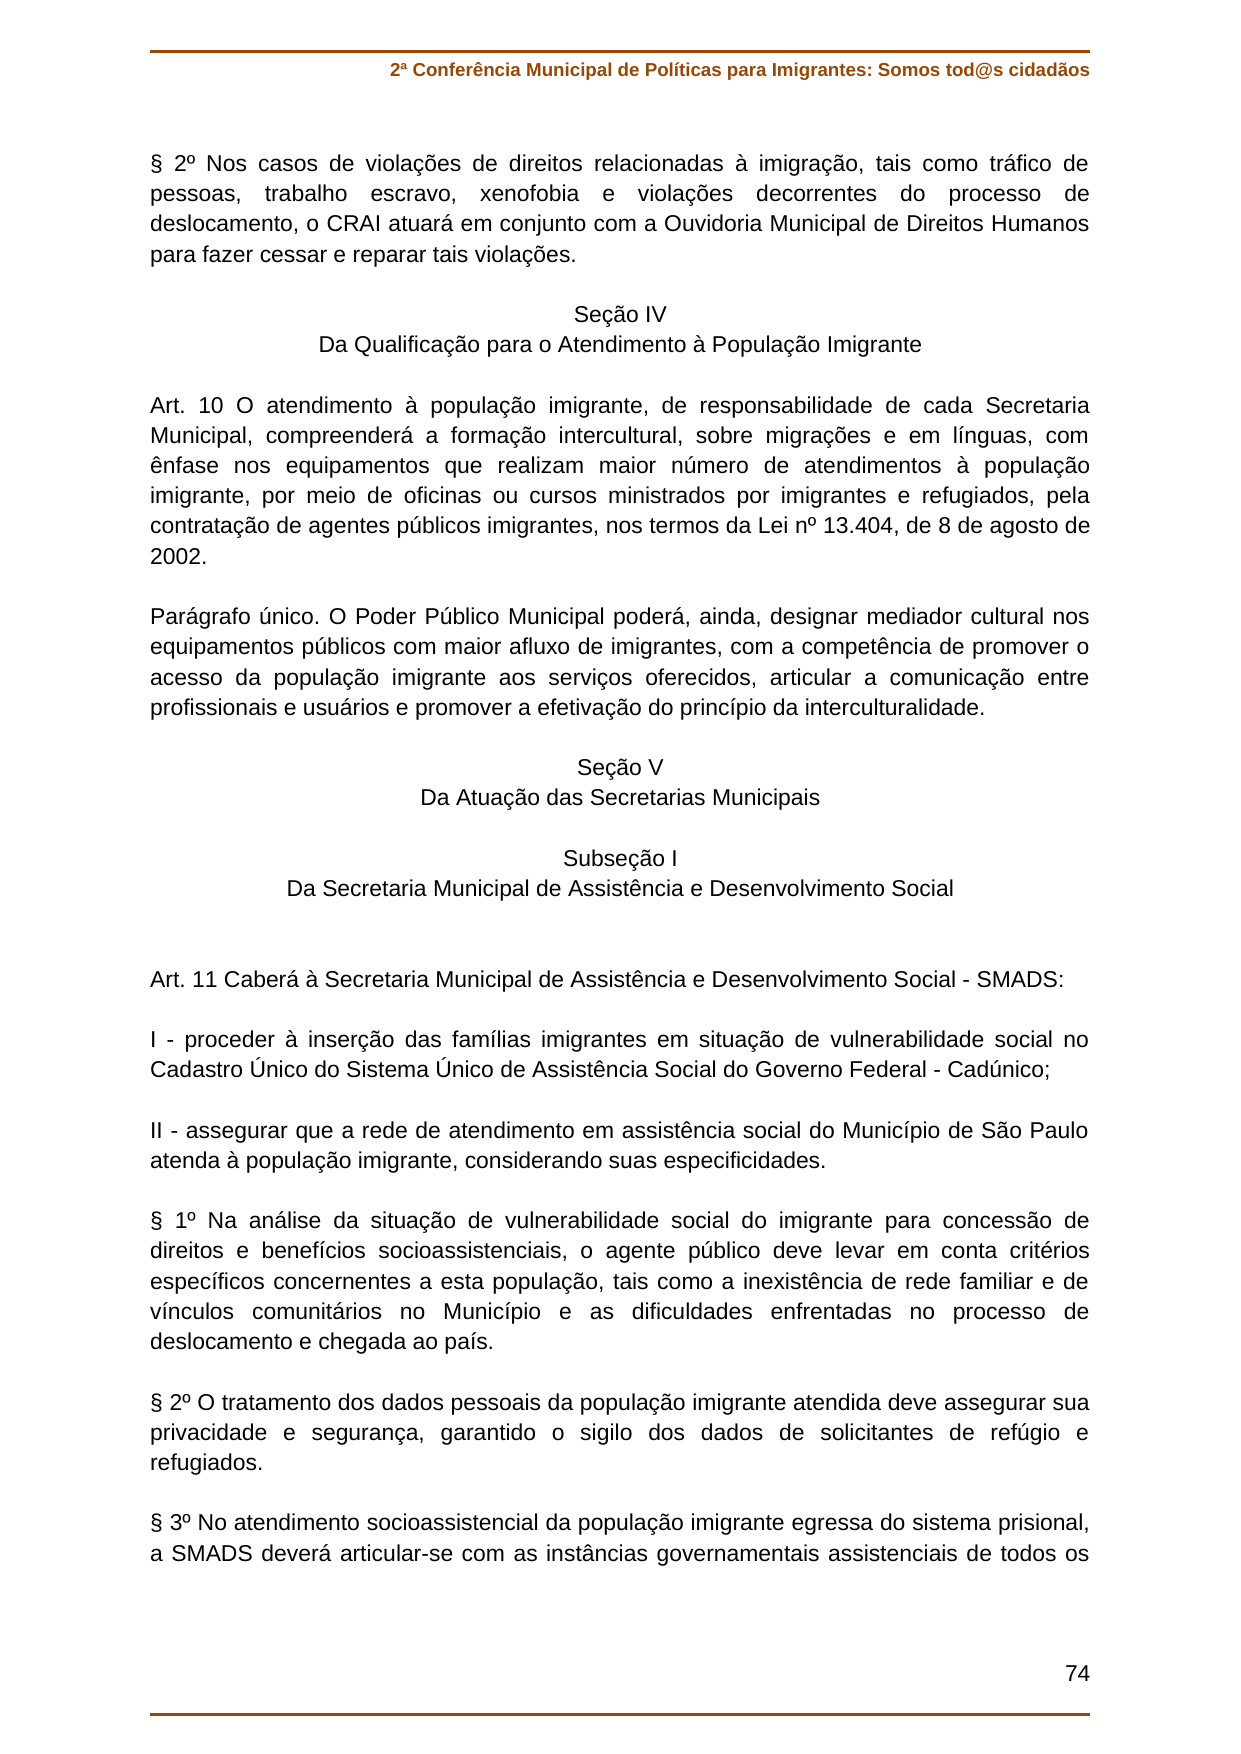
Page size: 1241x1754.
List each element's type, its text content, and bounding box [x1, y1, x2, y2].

text Art. 10 O atendimento à população imigrante, de responsabilidade de cada Secretaria Municipal, compreenderá a formação intercultural, sobre migrações e em línguas, com ênfase nos equipamentos que realizam maior número de atendimentos à população imigrante, por meio de oficinas ou cursos ministrados por imigrantes e refugiados, pela contratação de agentes públicos imigrantes, nos termos da Lei nº 13.404, de 8 de agosto de 2002. [150, 392, 1090, 569]
text § 1º Na análise da situação de vulnerabilidade social do imigrante para concessão de direitos e benefícios socioassistenciais, o agente público deve levar em conta critérios específicos concernentes a esta população, tais como a inexistência de rede familiar e de vínculos comunitários no Município e as dificuldades enfrentadas no processo de deslocamento e chegada ao país. [150, 1207, 1090, 1354]
text Da Secretaria Municipal de Assistência e Desenvolvimento Social [150, 875, 1090, 901]
text Da Qualificação para o Atendimento à População Imigrante [150, 331, 1090, 358]
text I - proceder à inserção das famílias imigrantes em situação de vulnerabilidade social no Cadastro Único do Sistema Único de Assistência Social do Governo Federal - Cadúnico; [150, 1026, 1090, 1083]
text Art. 11 Caberá à Secretaria Municipal de Assistência e Desenvolvimento Social - SMADS: [150, 966, 1090, 992]
text § 2º Nos casos de violações de direitos relacionadas à imigração, tais como tráfico de pessoas, trabalho escravo, xenofobia e violações decorrentes do processo de deslocamento, o CRAI atuará em conjunto com a Ouvidoria Municipal de Direitos Humanos para fazer cessar e reparar tais violações. [150, 150, 1090, 267]
text § 2º O tratamento dos dados pessoais da população imigrante atendida deve assegurar sua privacidade e segurança, garantido o sigilo dos dados de solicitantes de refúgio e refugiados. [150, 1388, 1090, 1475]
text Subseção I [150, 845, 1090, 871]
text Da Atuação das Secretarias Municipais [150, 784, 1090, 811]
text Seção V [150, 754, 1090, 781]
text Seção IV [150, 301, 1090, 327]
text II - assegurar que a rede de atendimento em assistência social do Município de São Paulo atenda à população imigrante, considerando suas especificidades. [150, 1117, 1090, 1173]
text Parágrafo único. O Poder Público Municipal poderá, ainda, designar mediador cultural nos equipamentos públicos com maior afluxo de imigrantes, com a competência de promover o acesso da população imigrante aos serviços oferecidos, articular a comunicação entre profissionais e usuários e promover a efetivação do princípio da interculturalidade. [150, 603, 1090, 720]
text § 3º No atendimento socioassistencial da população imigrante egressa do sistema prisional, a SMADS deverá articular-se com as instâncias governamentais assistenciais de todos os [150, 1509, 1090, 1566]
